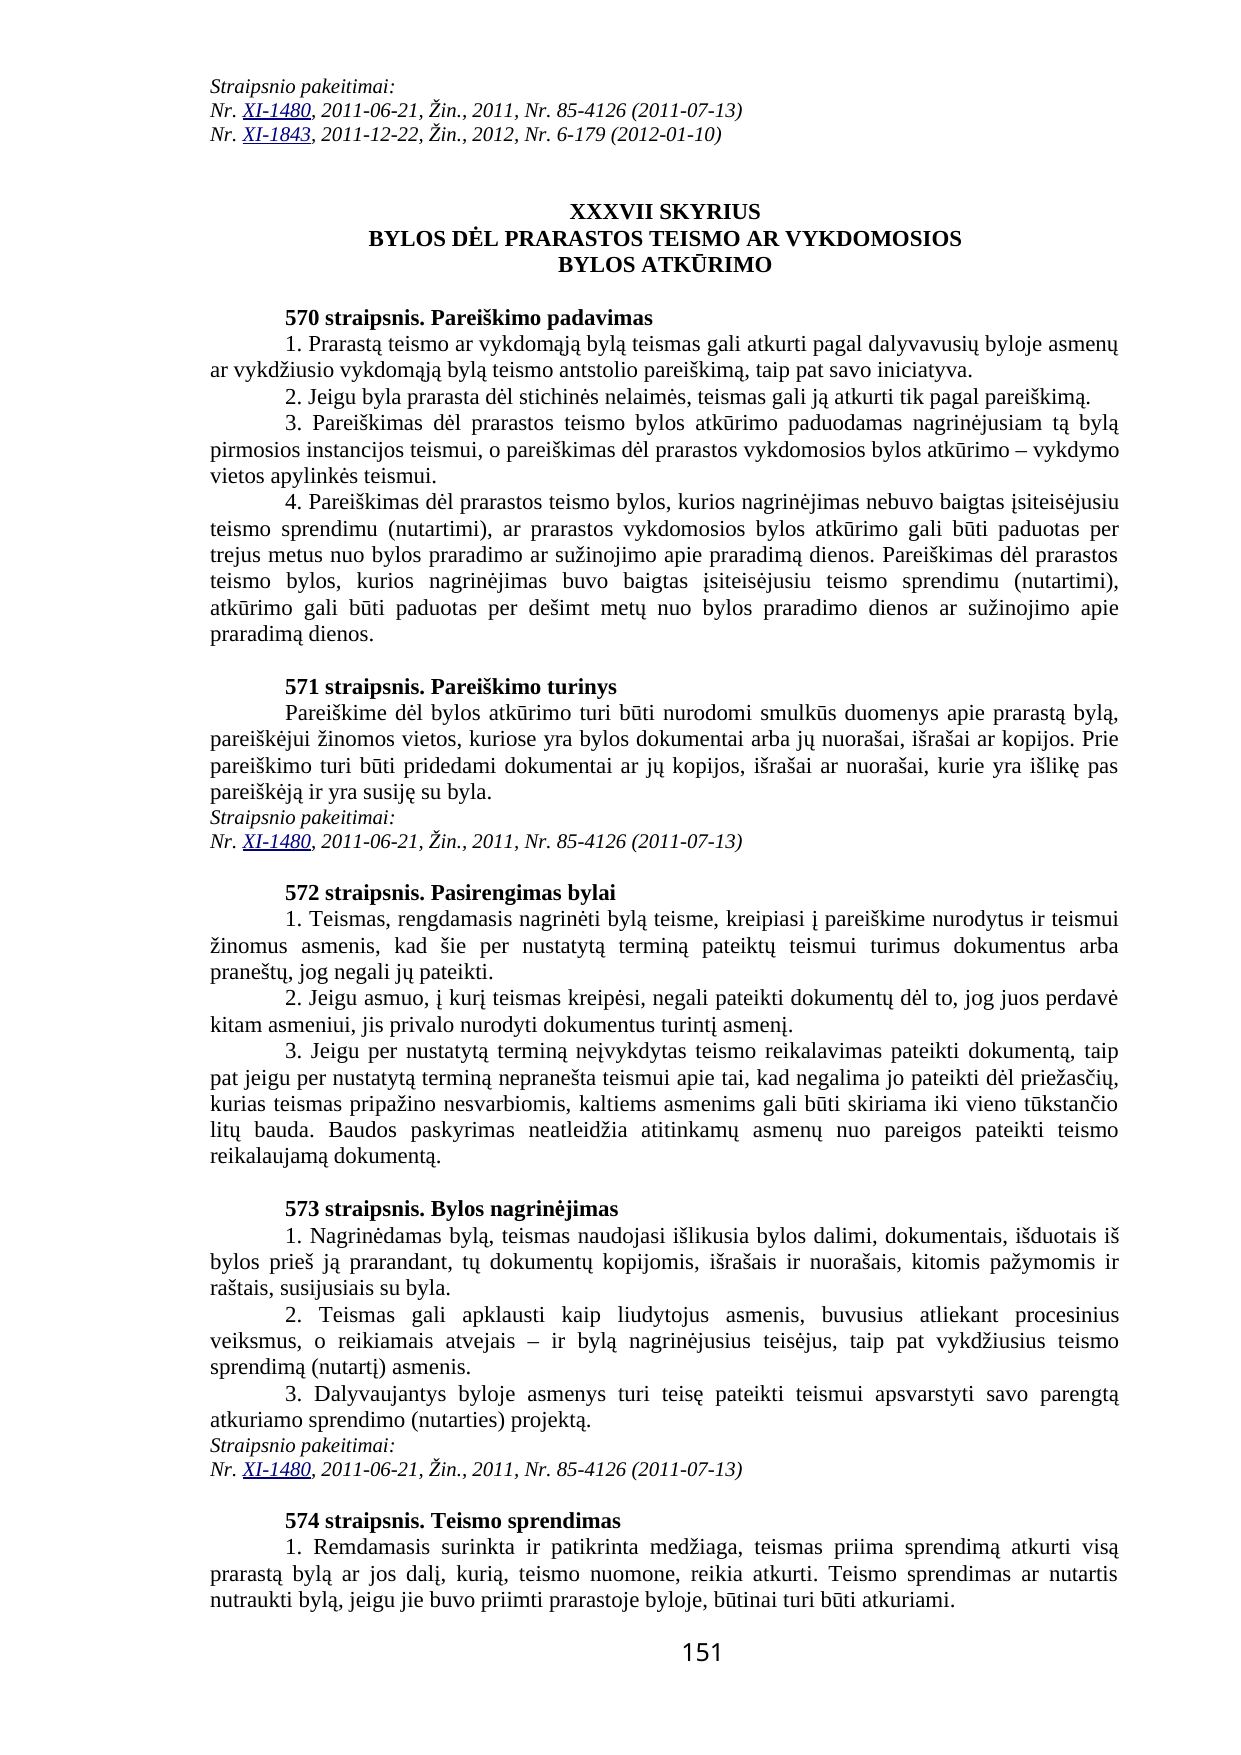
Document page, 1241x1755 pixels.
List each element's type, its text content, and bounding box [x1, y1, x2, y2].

text bylos dėl Prarastos teismo ar vykdomosios [210, 225, 1120, 251]
text Nr. XI-1480, 2011-06-21, Žin., 2011, Nr. 85-4126 (2011-07-13) [210, 1457, 1120, 1481]
text 1. Teismas, rengdamasis nagrinėti bylą teisme, kreipiasi į pareiškime nurodytus ir teismui žinomus asmenis, kad šie per nustatytą terminą pateiktų teismui turimus dokumentus arba praneštų, jog negali jų pateikti. [210, 905, 1120, 984]
text 572 straipsnis. Pasirengimas bylai [210, 879, 1120, 905]
text 3. Jeigu per nustatytą terminą neįvykdytas teismo reikalavimas pateikti dokumentą, taip pat jeigu per nustatytą terminą nepranešta teismui apie tai, kad negalima jo pateikti dėl priežasčių, kurias teismas pripažino nesvarbiomis, kaltiems asmenims gali būti skiriama iki vieno tūkstančio litų bauda. Baudos paskyrimas neatleidžia atitinkamų asmenų nuo pareigos pateikti teismo reikalaujamą dokumentą. [210, 1037, 1120, 1169]
text 3. Pareiškimas dėl prarastos teismo bylos atkūrimo paduodamas nagrinėjusiam tą bylą pirmosios instancijos teismui, o pareiškimas dėl prarastos vykdomosios bylos atkūrimo – vykdymo vietos apylinkės teismui. [210, 409, 1120, 488]
text 1. Nagrinėdamas bylą, teismas naudojasi išlikusia bylos dalimi, dokumentais, išduotais iš bylos prieš ją prarandant, tų dokumentų kopijomis, išrašais ir nuorašais, kitomis pažymomis ir raštais, susijusiais su byla. [210, 1222, 1120, 1301]
text Straipsnio pakeitimai: [210, 804, 1120, 829]
subtitle bylos atkūrimo [210, 251, 1120, 277]
text 574 straipsnis. Teismo sprendimas [210, 1507, 1120, 1533]
text Nr. XI-1480, 2011-06-21, Žin., 2011, Nr. 85-4126 (2011-07-13) [210, 829, 1120, 853]
text 1. Remdamasis surinkta ir patikrinta medžiaga, teismas priima sprendimą atkurti visą prarastą bylą ar jos dalį, kurią, teismo nuomone, reikia atkurti. Teismo sprendimas ar nutartis nutraukti bylą, jeigu jie buvo priimti prarastoje byloje, būtinai turi būti atkuriami. [210, 1533, 1120, 1612]
text 1. Prarastą teismo ar vykdomąją bylą teismas gali atkurti pagal dalyvavusių byloje asmenų ar vykdžiusio vykdomąją bylą teismo antstolio pareiškimą, taip pat savo iniciatyva. [210, 330, 1120, 383]
text 2. Jeigu byla prarasta dėl stichinės nelaimės, teismas gali ją atkurti tik pagal pareiškimą. [210, 383, 1120, 409]
text 3. Dalyvaujantys byloje asmenys turi teisę pateikti teismui apsvarstyti savo parengtą atkuriamo sprendimo (nutarties) projektą. [210, 1380, 1120, 1432]
text Pareiškime dėl bylos atkūrimo turi būti nurodomi smulkūs duomenys apie prarastą bylą, pareiškėjui žinomos vietos, kuriose yra bylos dokumentai arba jų nuorašai, išrašai ar kopijos. Prie pareiškimo turi būti pridedami dokumentai ar jų kopijos, išrašai ar nuorašai, kurie yra išlikę pas pareiškėją ir yra susiję su byla. [210, 699, 1120, 804]
text Straipsnio pakeitimai: [210, 1432, 1120, 1457]
subtitle XXXVII SKYRIUS [210, 198, 1120, 225]
text 573 straipsnis. Bylos nagrinėjimas [210, 1195, 1120, 1222]
text 571 straipsnis. Pareiškimo turinys [210, 673, 1120, 699]
text Straipsnio pakeitimai: [210, 73, 1120, 98]
text Nr. XI-1480, 2011-06-21, Žin., 2011, Nr. 85-4126 (2011-07-13) [210, 98, 1120, 122]
text 4. Pareiškimas dėl prarastos teismo bylos, kurios nagrinėjimas nebuvo baigtas įsiteisėjusiu teismo sprendimu (nutartimi), ar prarastos vykdomosios bylos atkūrimo gali būti paduotas per trejus metus nuo bylos praradimo ar sužinojimo apie praradimą dienos. Pareiškimas dėl prarastos teismo bylos, kurios nagrinėjimas buvo baigtas įsiteisėjusiu teismo sprendimu (nutartimi), atkūrimo gali būti paduotas per dešimt metų nuo bylos praradimo dienos ar sužinojimo apie praradimą dienos. [210, 488, 1120, 646]
text 2. Jeigu asmuo, į kurį teismas kreipėsi, negali pateikti dokumentų dėl to, jog juos perdavė kitam asmeniui, jis privalo nurodyti dokumentus turintį asmenį. [210, 984, 1120, 1037]
text 2. Teismas gali apklausti kaip liudytojus asmenis, buvusius atliekant procesinius veiksmus, o reikiamais atvejais – ir bylą nagrinėjusius teisėjus, taip pat vykdžiusius teismo sprendimą (nutartį) asmenis. [210, 1301, 1120, 1380]
text 570 straipsnis. Pareiškimo padavimas [210, 304, 1120, 330]
text Nr. XI-1843, 2011-12-22, Žin., 2012, Nr. 6-179 (2012-01-10) [210, 122, 1120, 146]
